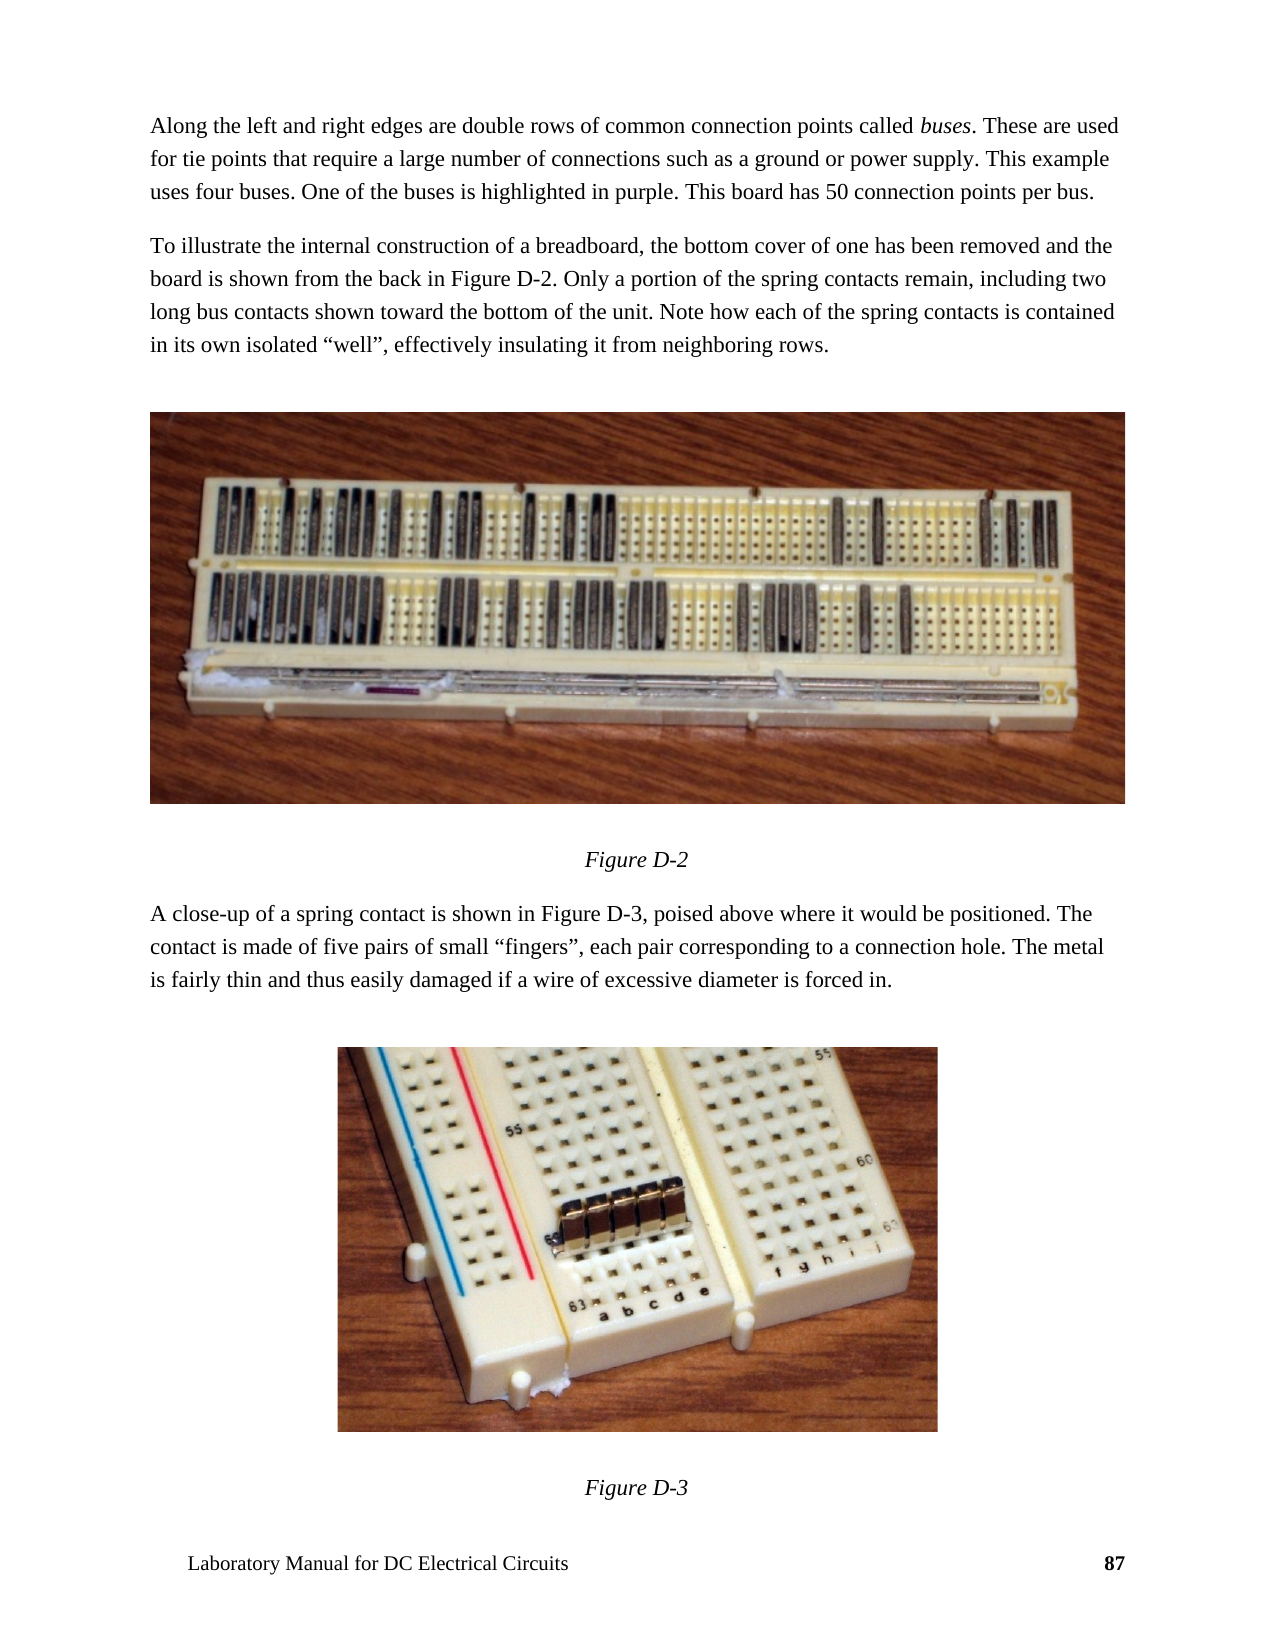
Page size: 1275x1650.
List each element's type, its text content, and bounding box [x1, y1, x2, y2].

text Along the left and right edges are double rows of common connection points called buses. These are used for tie points that require a large number of connections such as a ground or power supply. This example uses four buses. One of the buses is highlighted in purple. This board has 50 connection points per bus. [150, 112, 1125, 205]
text To illustrate the internal construction of a breadboard, the bottom cover of one has been removed and the board is shown from the back in Figure D-2. Only a portion of the spring contacts remain, including two long bus contacts shown toward the bottom of the unit. Note how each of the spring contacts is contained in its own isolated “well”, effectively insulating it from neighboring rows. [150, 232, 1125, 357]
text Figure D-2 [150, 846, 1125, 872]
text Figure D-3 [150, 1474, 1125, 1500]
text A close-up of a spring contact is shown in Figure D-3, poised above where it would be positioned. The contact is made of five pairs of small “fingers”, each pair corresponding to a connection hole. The metal is fairly thin and thus easily damaged if a wire of excessive diameter is forced in. [150, 900, 1125, 992]
picture [150, 412, 1125, 804]
picture [337, 1047, 938, 1432]
